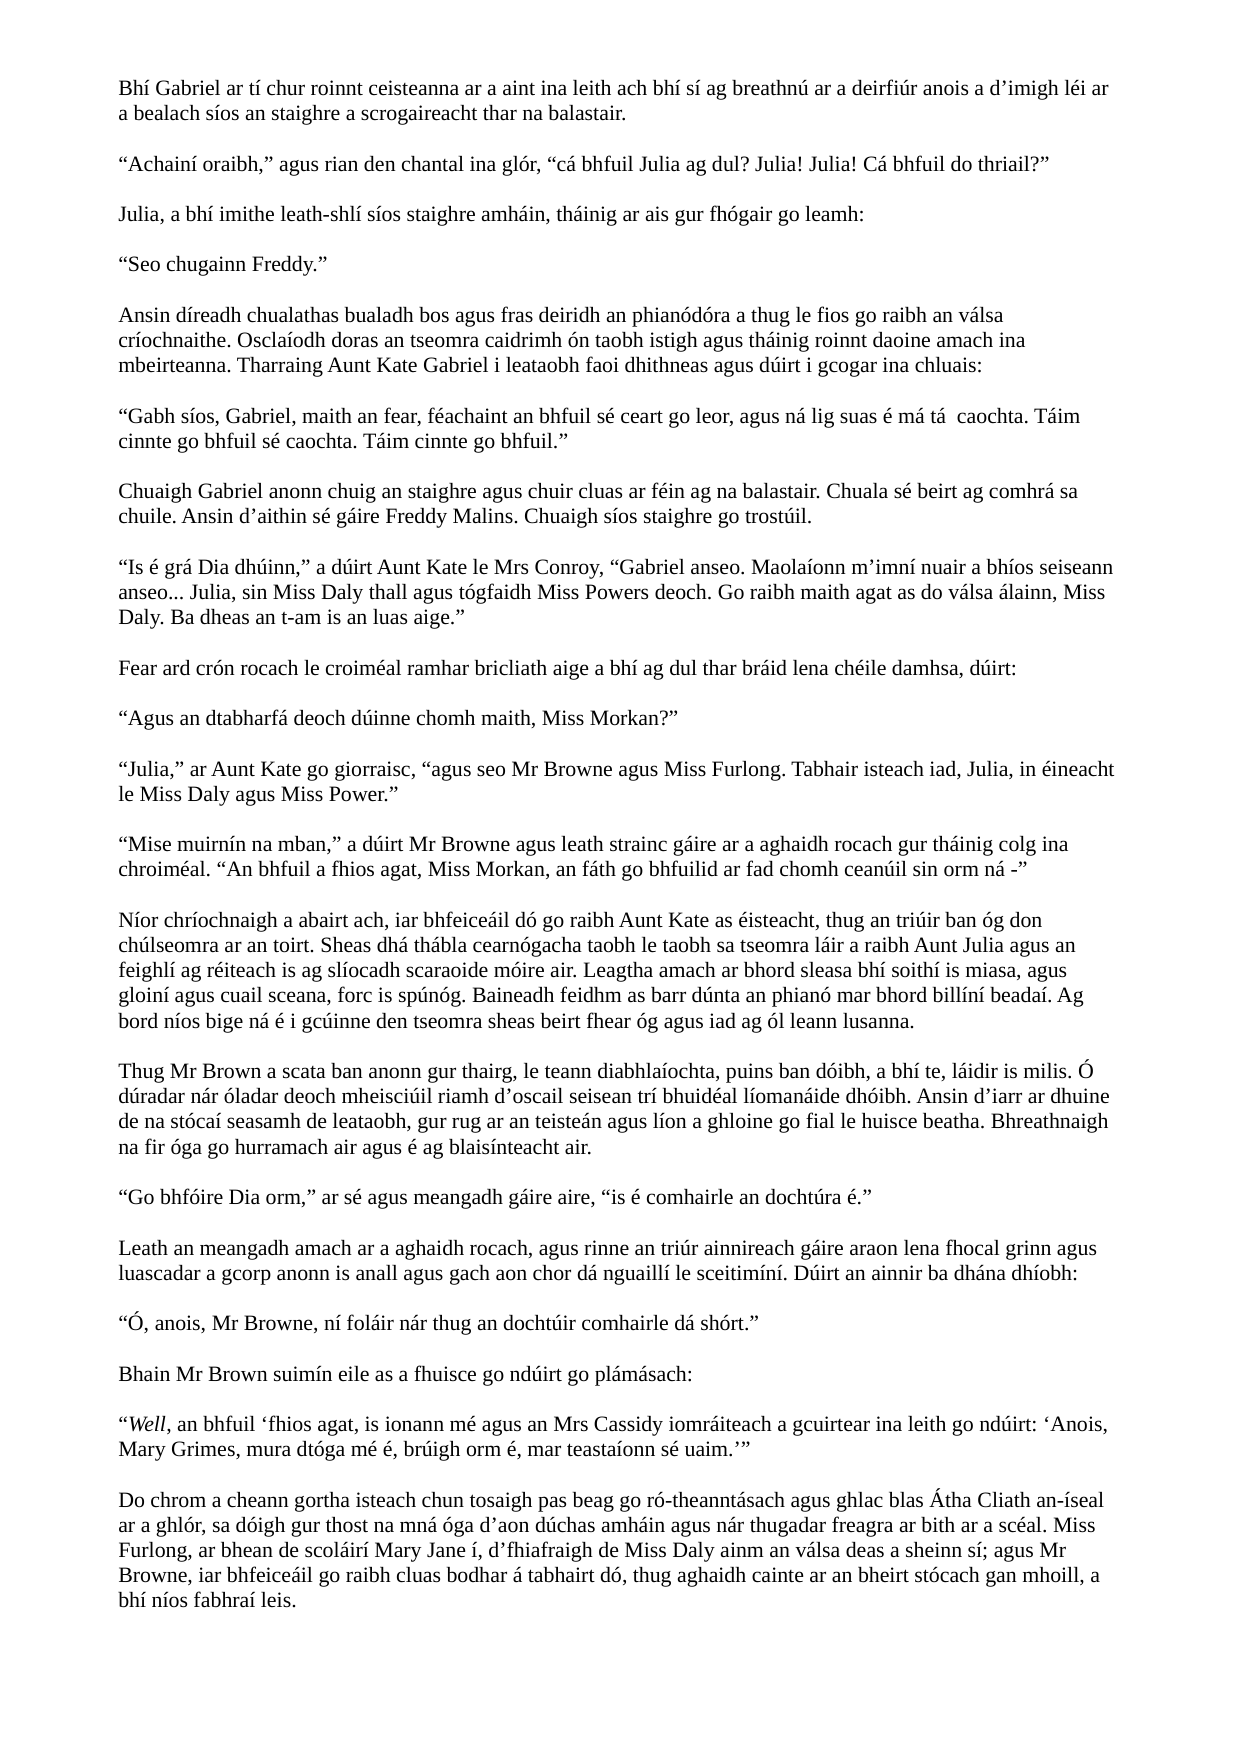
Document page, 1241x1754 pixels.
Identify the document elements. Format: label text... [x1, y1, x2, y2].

text “Mise muirnín na mban,” a dúirt Mr Browne agus leath strainc gáire ar a aghaidh rocach gur tháinig colg ina chroiméal. “An bhfuil a fhios agat, Miss Morkan, an fáth go bhfuilid ar fad chomh ceanúil sin orm ná -” [118, 831, 1122, 882]
text “Is é grá Dia dhúinn,” a dúirt Aunt Kate le Mrs Conroy, “Gabriel anseo. Maolaíonn m’imní nuair a bhíos seiseann anseo... Julia, sin Miss Daly thall agus tógfaidh Miss Powers deoch. Go raibh maith agat as do válsa álainn, Miss Daly. Ba dheas an t-am is an luas aige.” [118, 554, 1122, 629]
text Bhain Mr Brown suimín eile as a fhuisce go ndúirt go plámásach: [118, 1361, 1122, 1386]
text “Ó, anois, Mr Browne, ní foláir nár thug an dochtúir comhairle dá shórt.” [118, 1310, 1122, 1335]
text Leath an meangadh amach ar a aghaidh rocach, agus rinne an triúr ainnireach gáire araon lena fhocal grinn agus luascadar a gcorp anonn is anall agus gach aon chor dá nguaillí le sceitimíní. Dúirt an ainnir ba dhána dhíobh: [118, 1234, 1122, 1285]
text Do chrom a cheann gortha isteach chun tosaigh pas beag go ró-theanntásach agus ghlac blas Átha Cliath an-íseal ar a ghlór, sa dóigh gur thost na mná óga d’aon dúchas amháin agus nár thugadar freagra ar bith ar a scéal. Miss Furlong, ar bhean de scoláirí Mary Jane í, d’fhiafraigh de Miss Daly ainm an válsa deas a sheinn sí; agus Mr Browne, iar bhfeiceáil go raibh cluas bodhar á tabhairt dó, thug aghaidh cainte ar an bheirt stócach gan mhoill, a bhí níos fabhraí leis. [118, 1487, 1122, 1613]
text Julia, a bhí imithe leath-shlí síos staighre amháin, tháinig ar ais gur fhógair go leamh: [118, 201, 1122, 226]
text “Seo chugainn Freddy.” [118, 251, 1122, 277]
text “Julia,” ar Aunt Kate go giorraisc, “agus seo Mr Browne agus Miss Furlong. Tabhair isteach iad, Julia, in éineacht le Miss Daly agus Miss Power.” [118, 756, 1122, 806]
text Chuaigh Gabriel anonn chuig an staighre agus chuir cluas ar féin ag na balastair. Chuala sé beirt ag comhrá sa chuile. Ansin d’aithin sé gáire Freddy Malins. Chuaigh síos staighre go trostúil. [118, 478, 1122, 529]
text Ansin díreadh chualathas bualadh bos agus fras deiridh an phianódóra a thug le fios go raibh an válsa críochnaithe. Osclaíodh doras an tseomra caidrimh ón taobh istigh agus tháinig roinnt daoine amach ina mbeirteanna. Tharraing Aunt Kate Gabriel i leataobh faoi dhithneas agus dúirt i gcogar ina chluais: [118, 302, 1122, 377]
text Bhí Gabriel ar tí chur roinnt ceisteanna ar a aint ina leith ach bhí sí ag breathnú ar a deirfiúr anois a d’imigh léi ar a bealach síos an staighre a scrogaireacht thar na balastair. [118, 75, 1122, 125]
text “Agus an dtabharfá deoch dúinne chomh maith, Miss Morkan?” [118, 705, 1122, 730]
text Fear ard crón rocach le croiméal ramhar bricliath aige a bhí ag dul thar bráid lena chéile damhsa, dúirt: [118, 655, 1122, 680]
text Thug Mr Brown a scata ban anonn gur thairg, le teann diabhlaíochta, puins ban dóibh, a bhí te, láidir is milis. Ó dúradar nár óladar deoch mheisciúil riamh d’oscail seisean trí bhuidéal líomanáide dhóibh. Ansin d’iarr ar dhuine de na stócaí seasamh de leataobh, gur rug ar an teisteán agus líon a ghloine go fial le huisce beatha. Bhreathnaigh na fir óga go hurramach air agus é ag blaisínteacht air. [118, 1058, 1122, 1159]
text “Gabh síos, Gabriel, maith an fear, féachaint an bhfuil sé ceart go leor, agus ná lig suas é má tá caochta. Táim cinnte go bhfuil sé caochta. Táim cinnte go bhfuil.” [118, 403, 1122, 453]
text Níor chríochnaigh a abairt ach, iar bhfeiceáil dó go raibh Aunt Kate as éisteacht, thug an triúir ban óg don chúlseomra ar an toirt. Sheas dhá thábla cearnógacha taobh le taobh sa tseomra láir a raibh Aunt Julia agus an feighlí ag réiteach is ag slíocadh scaraoide móire air. Leagtha amach ar bhord sleasa bhí soithí is miasa, agus gloiní agus cuail sceana, forc is spúnóg. Baineadh feidhm as barr dúnta an phianó mar bhord billíní beadaí. Ag bord níos bige ná é i gcúinne den tseomra sheas beirt fhear óg agus iad ag ól leann lusanna. [118, 907, 1122, 1033]
text “Well, an bhfuil ‘fhios agat, is ionann mé agus an Mrs Cassidy iomráiteach a gcuirtear ina leith go ndúirt: ‘Anois, Mary Grimes, mura dtóga mé é, brúigh orm é, mar teastaíonn sé uaim.’” [118, 1411, 1122, 1461]
text “Achainí oraibh,” agus rian den chantal ina glór, “cá bhfuil Julia ag dul? Julia! Julia! Cá bhfuil do thriail?” [118, 151, 1122, 176]
text “Go bhfóire Dia orm,” ar sé agus meangadh gáire aire, “is é comhairle an dochtúra é.” [118, 1184, 1122, 1209]
